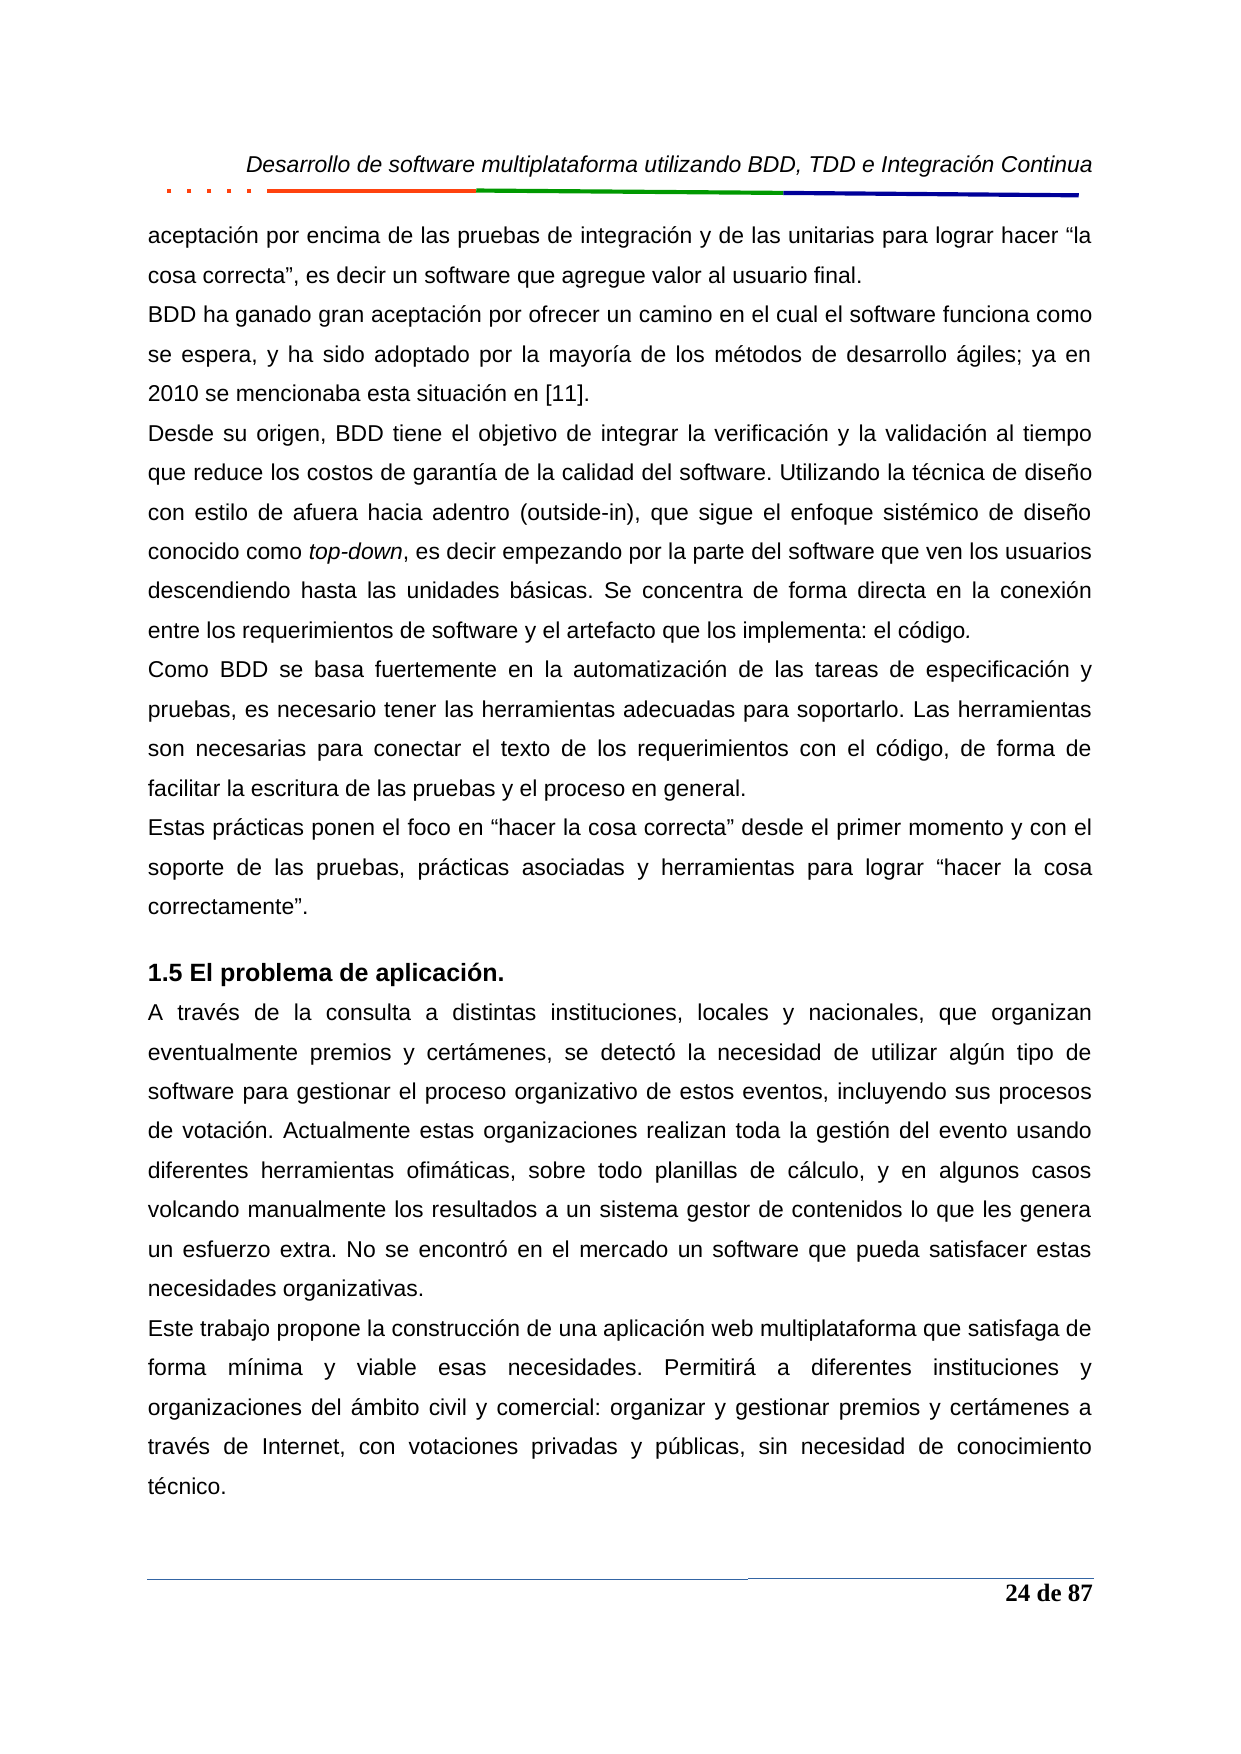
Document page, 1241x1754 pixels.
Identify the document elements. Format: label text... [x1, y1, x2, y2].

text aceptación por encima de las pruebas de integración y de las unitarias para lograr hacer “la cosa correcta”, es decir un software que agregue valor al usuario final. [148, 222, 1093, 288]
subtitle 1.5 El problema de aplicación. [148, 958, 1093, 986]
text A través de la consulta a distintas instituciones, locales y nacionales, que organizan eventualmente premios y certámenes, se detectó la necesidad de utilizar algún tipo de software para gestionar el proceso organizativo de estos eventos, incluyendo sus procesos de votación. Actualmente estas organizaciones realizan toda la gestión del evento usando diferentes herramientas ofimáticas, sobre todo planillas de cálculo, y en algunos casos volcando manualmente los resultados a un sistema gestor de contenidos lo que les genera un esfuerzo extra. No se encontró en el mercado un software que pueda satisfacer estas necesidades organizativas. [148, 999, 1093, 1302]
text Estas prácticas ponen el foco en “hacer la cosa correcta” desde el primer momento y con el soporte de las pruebas, prácticas asociadas y herramientas para lograr “hacer la cosa correctamente”. [148, 814, 1093, 919]
text Este trabajo propone la construcción de una aplicación web multiplataforma que satisfaga de forma mínima y viable esas necesidades. Permitirá a diferentes instituciones y organizaciones del ámbito civil y comercial: organizar y gestionar premios y certámenes a través de Internet, con votaciones privadas y públicas, sin necesidad de conocimiento técnico. [148, 1315, 1093, 1499]
text BDD ha ganado gran aceptación por ofrecer un camino en el cual el software funciona como se espera, y ha sido adoptado por la mayoría de los métodos de desarrollo ágiles; ya en 2010 se mencionaba esta situación en [11]. [148, 301, 1093, 406]
text Desde su origen, BDD tiene el objetivo de integrar la verificación y la validación al tiempo que reduce los costos de garantía de la calidad del software. Utilizando la técnica de diseño con estilo de afuera hacia adentro (outside-in), que sigue el enfoque sistémico de diseño conocido como top-down, es decir empezando por la parte del software que ven los usuarios descendiendo hasta las unidades básicas. Se concentra de forma directa en la conexión entre los requerimientos de software y el artefacto que los implementa: el código. [148, 419, 1093, 643]
text Como BDD se basa fuertemente en la automatización de las tareas de especificación y pruebas, es necesario tener las herramientas adecuadas para soportarlo. Las herramientas son necesarias para conectar el texto de los requerimientos con el código, de forma de facilitar la escritura de las pruebas y el proceso en general. [148, 656, 1093, 801]
